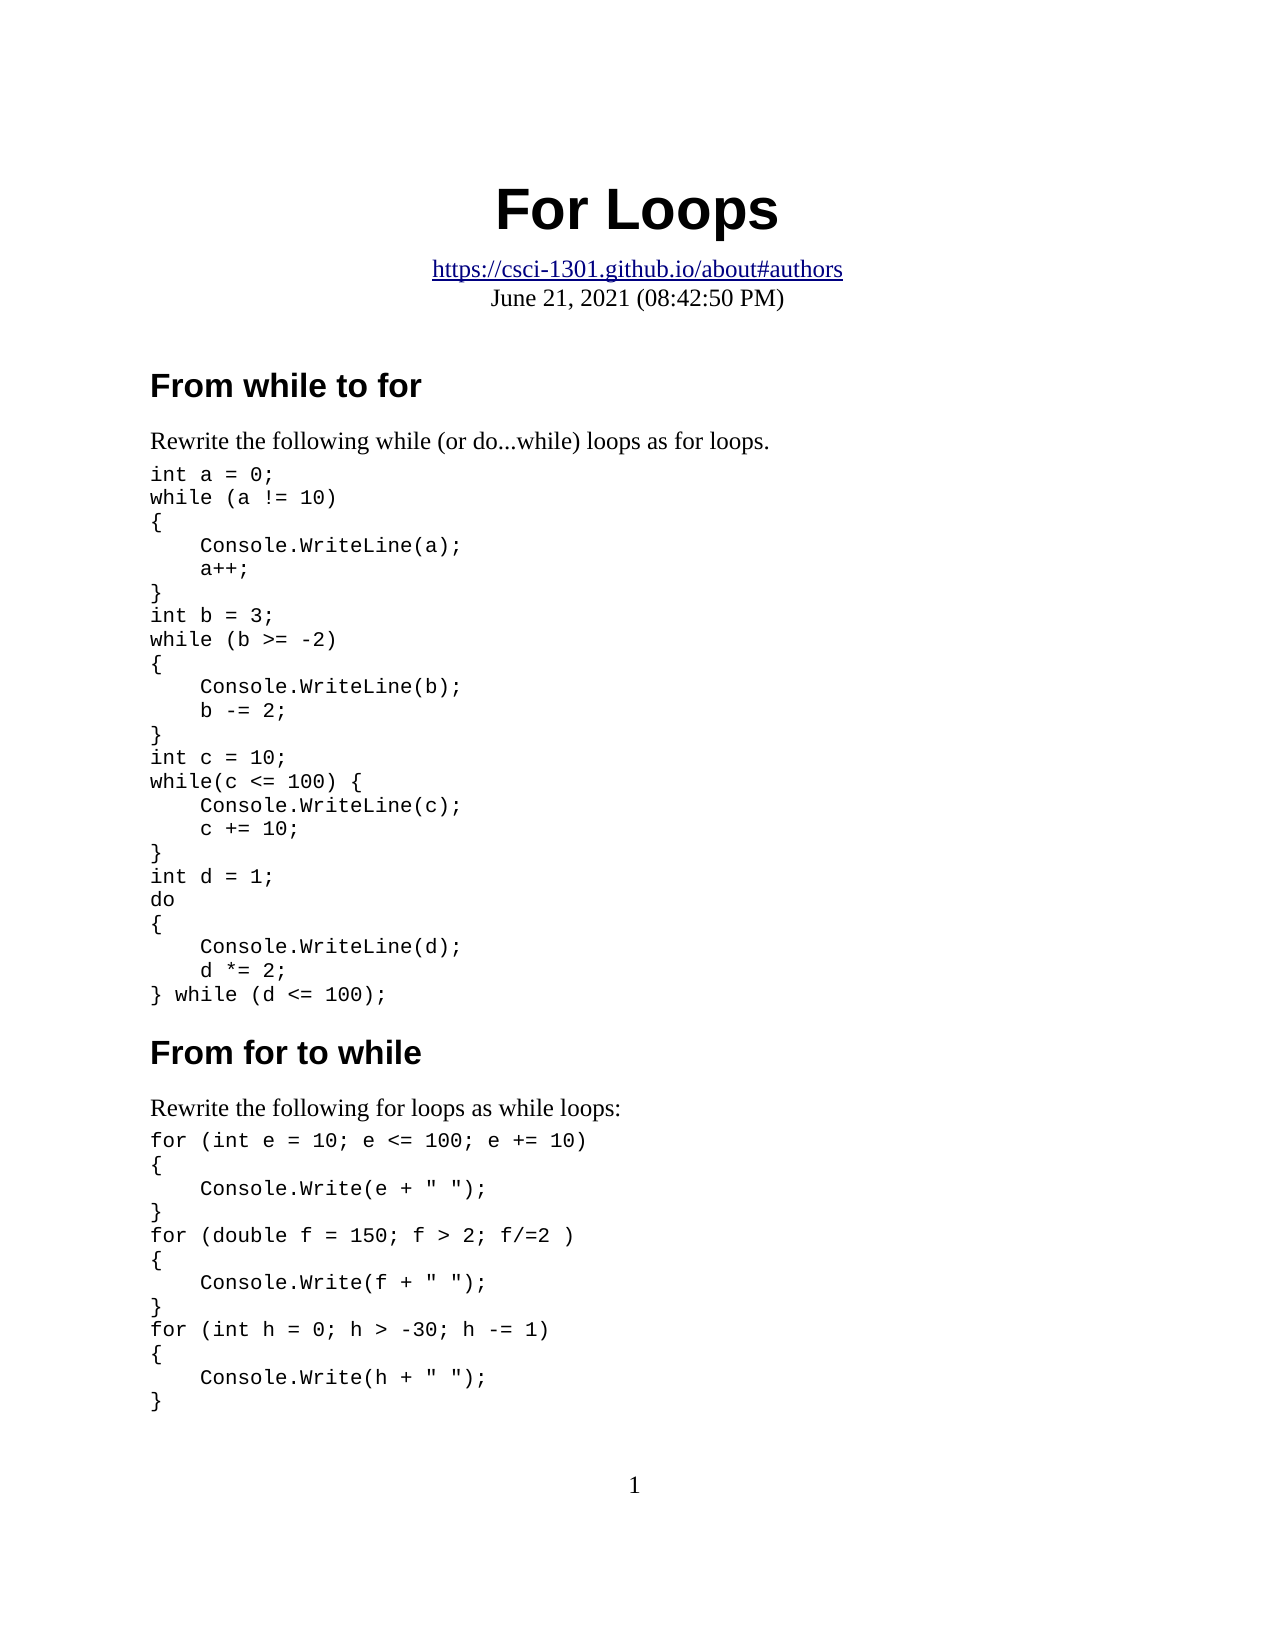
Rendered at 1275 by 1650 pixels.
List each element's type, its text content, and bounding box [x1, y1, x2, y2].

text } [150, 724, 1125, 747]
text Console.Write(e + " "); [150, 1178, 1125, 1201]
text { [150, 913, 1125, 937]
title For Loops [150, 175, 1125, 242]
text } [150, 1390, 1125, 1414]
text Console.WriteLine(d); [150, 937, 1125, 960]
text Console.Write(h + " "); [150, 1367, 1125, 1390]
text while(c <= 100) { [150, 771, 1125, 795]
text Console.Write(f + " "); [150, 1272, 1125, 1296]
subtitle From for to while [150, 1032, 1125, 1071]
text int b = 3; [150, 606, 1125, 629]
text for (int h = 0; h > -30; h -= 1) [150, 1319, 1125, 1343]
text } while (d <= 100); [150, 984, 1125, 1007]
text b -= 2; [150, 700, 1125, 724]
text { [150, 653, 1125, 676]
text Console.WriteLine(b); [150, 676, 1125, 700]
text https://csci-1301.github.io/about#authors [150, 254, 1125, 283]
text d *= 2; [150, 960, 1125, 984]
text Rewrite the following while (or do...while) loops as for loops. [150, 426, 1125, 455]
text } [150, 842, 1125, 866]
text Console.WriteLine(a); [150, 534, 1125, 558]
text Console.WriteLine(c); [150, 795, 1125, 818]
text int d = 1; [150, 866, 1125, 889]
text Rewrite the following for loops as while loops: [150, 1093, 1125, 1121]
text a++; [150, 558, 1125, 582]
text } [150, 582, 1125, 606]
text int a = 0; [150, 464, 1125, 487]
text while (b >= -2) [150, 629, 1125, 653]
subtitle From while to for [150, 366, 1125, 404]
text { [150, 1343, 1125, 1367]
text int c = 10; [150, 747, 1125, 771]
text c += 10; [150, 818, 1125, 842]
text { [150, 1154, 1125, 1178]
text do [150, 889, 1125, 913]
text for (double f = 150; f > 2; f/=2 ) [150, 1225, 1125, 1248]
text { [150, 1248, 1125, 1272]
text June 21, 2021 (08:42:50 PM) [150, 283, 1125, 312]
text } [150, 1201, 1125, 1225]
text } [150, 1296, 1125, 1319]
text for (int e = 10; e <= 100; e += 10) [150, 1130, 1125, 1154]
text { [150, 511, 1125, 534]
text while (a != 10) [150, 487, 1125, 511]
